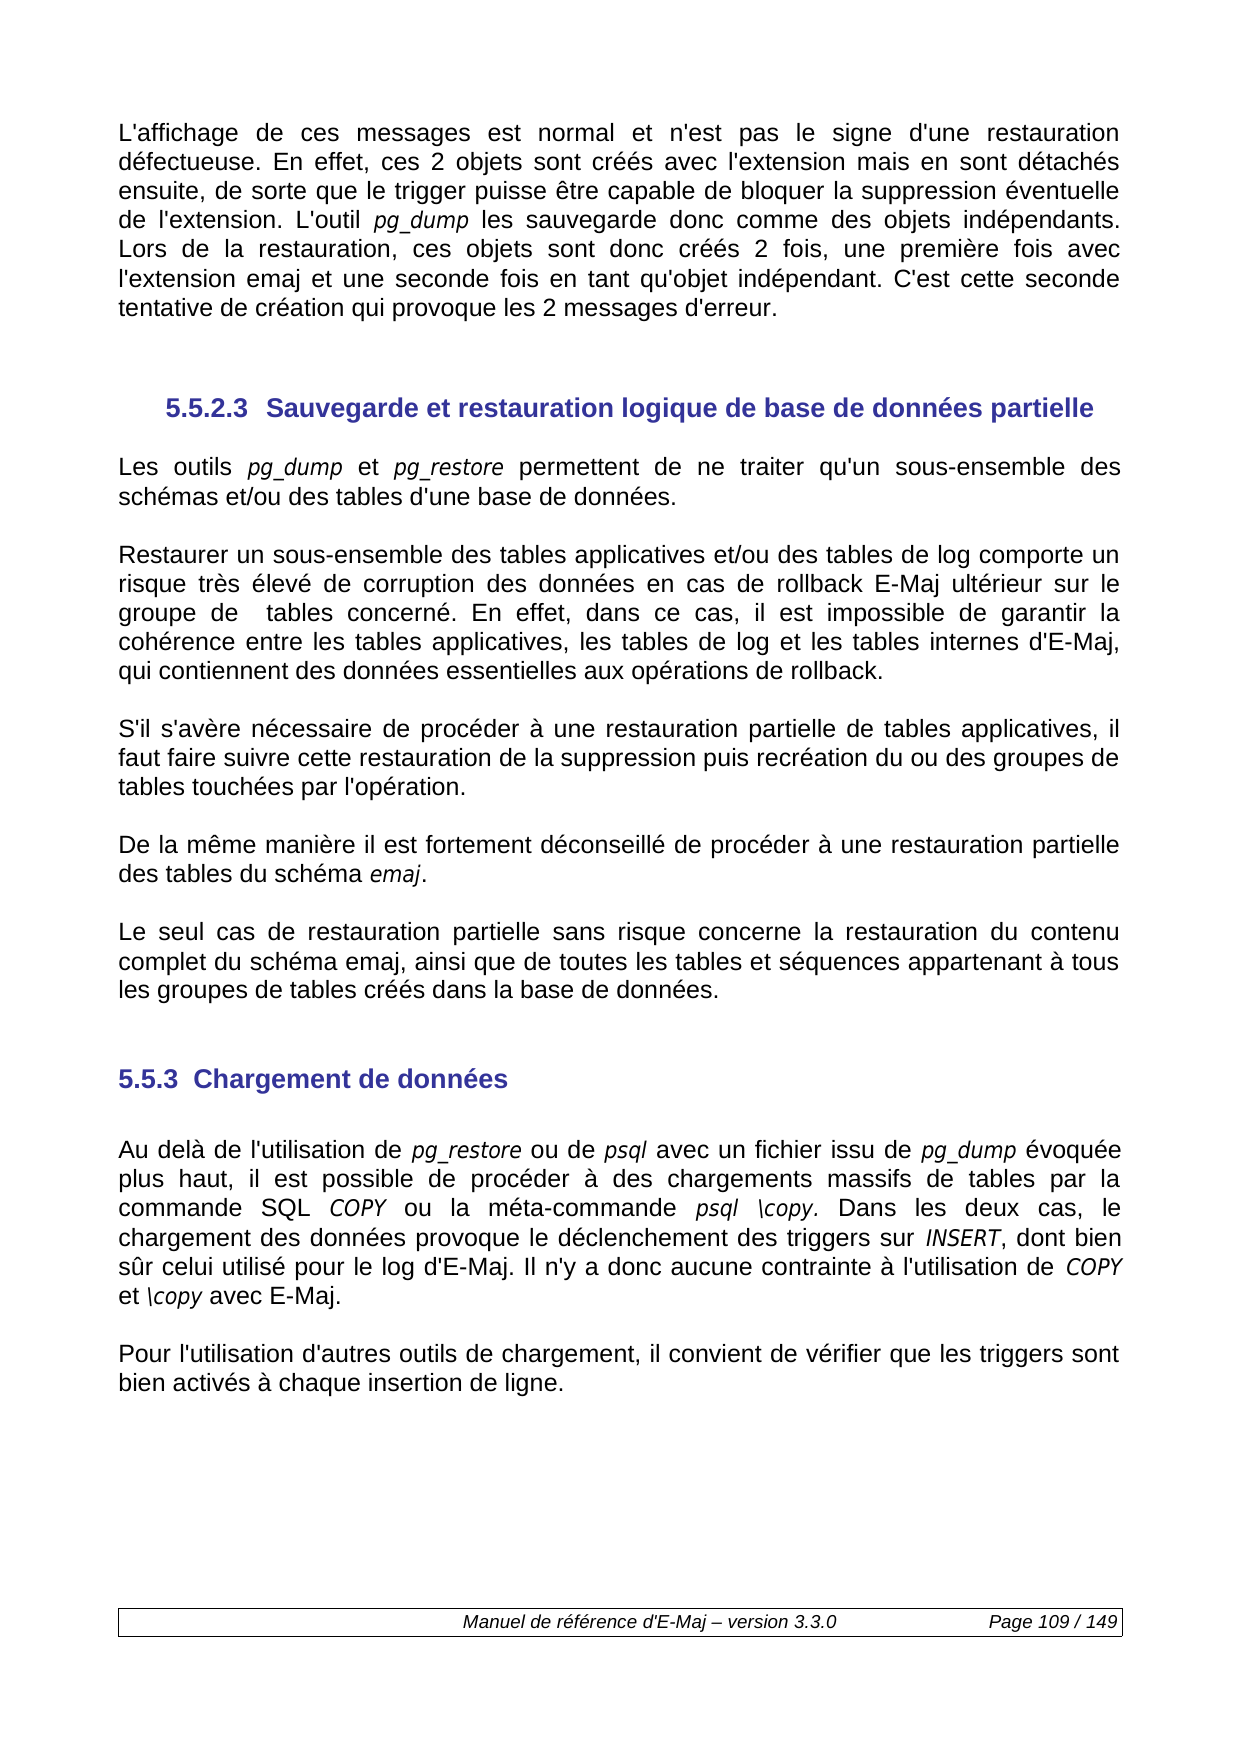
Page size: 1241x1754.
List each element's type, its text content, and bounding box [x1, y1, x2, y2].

text Restaurer un sous-ensemble des tables applicatives et/ou des tables de log comporte un risque très élevé de corruption des données en cas de rollback E-Maj ultérieur sur le groupe de tables concerné. En effet, dans ce cas, il est impossible de garantir la cohérence entre les tables applicatives, les tables de log et les tables internes d'E-Maj, qui contiennent des données essentielles aux opérations de rollback. [118, 539, 1122, 685]
text S'il s'avère nécessaire de procéder à une restauration partielle de tables applicatives, il faut faire suivre cette restauration de la suppression puis recréation du ou des groupes de tables touchées par l'opération. [118, 714, 1122, 801]
subtitle Sauvegarde et restauration logique de base de données partielle [165, 392, 1122, 423]
subtitle Chargement de données [118, 1063, 1122, 1094]
text Le seul cas de restauration partielle sans risque concerne la restauration du contenu complet du schéma emaj, ainsi que de toutes les tables et séquences appartenant à tous les groupes de tables créés dans la base de données. [118, 917, 1122, 1004]
text Au delà de l'utilisation de pg_restore ou de psql avec un fichier issu de pg_dump évoquée plus haut, il est possible de procéder à des chargements massifs de tables par la commande SQL COPY ou la méta-commande psql \copy. Dans les deux cas, le chargement des données provoque le déclenchement des triggers sur INSERT, dont bien sûr celui utilisé pour le log d'E-Maj. Il n'y a donc aucune contrainte à l'utilisation de COPY et \copy avec E-Maj. [118, 1135, 1122, 1309]
text Les outils pg_dump et pg_restore permettent de ne traiter qu'un sous-ensemble des schémas et/ou des tables d'une base de données. [118, 452, 1122, 510]
text De la même manière il est fortement déconseillé de procéder à une restauration partielle des tables du schéma emaj. [118, 830, 1122, 888]
text L'affichage de ces messages est normal et n'est pas le signe d'une restauration défectueuse. En effet, ces 2 objets sont créés avec l'extension mais en sont détachés ensuite, de sorte que le trigger puisse être capable de bloquer la suppression éventuelle de l'extension. L'outil pg_dump les sauvegarde donc comme des objets indépendants. Lors de la restauration, ces objets sont donc créés 2 fois, une première fois avec l'extension emaj et une seconde fois en tant qu'objet indépendant. C'est cette seconde tentative de création qui provoque les 2 messages d'erreur. [118, 118, 1122, 322]
text Pour l'utilisation d'autres outils de chargement, il convient de vérifier que les triggers sont bien activés à chaque insertion de ligne. [118, 1339, 1122, 1397]
